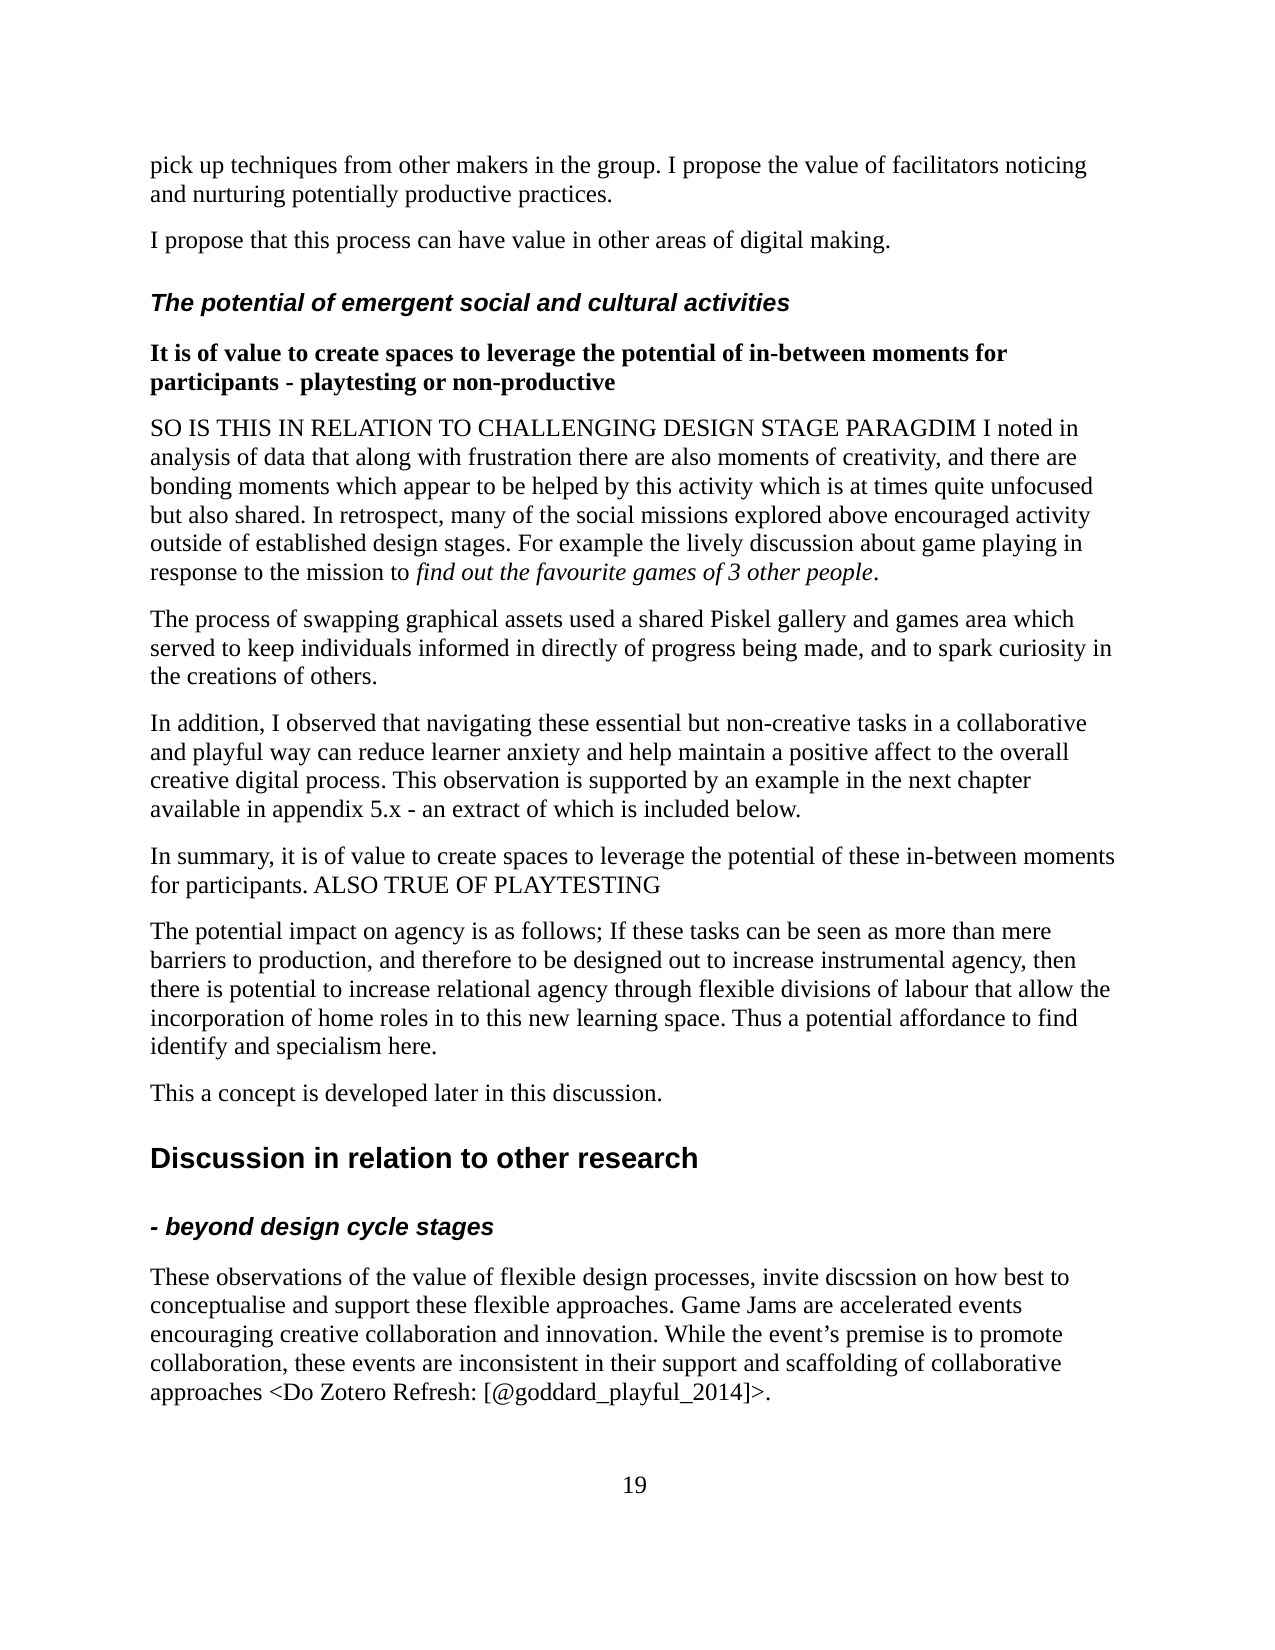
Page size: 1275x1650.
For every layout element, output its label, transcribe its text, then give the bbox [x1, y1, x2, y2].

text These observations of the value of flexible design processes, invite discssion on how best to conceptualise and support these flexible approaches. Game Jams are accelerated events encouraging creative collaboration and innovation. While the event’s premise is to promote collaboration, these events are inconsistent in their support and scaffolding of collaborative approaches <Do Zotero Refresh: [@goddard_playful_2014]>. [150, 1262, 1125, 1406]
text This a concept is developed later in this discussion. [150, 1078, 1125, 1107]
text In summary, it is of value to create spaces to leverage the potential of these in-between moments for participants. ALSO TRUE OF PLAYTESTING [150, 841, 1125, 898]
text I propose that this process can have value in other areas of digital making. [150, 225, 1125, 254]
text It is of value to create spaces to leverage the potential of in-between moments for participants - playtesting or non-productive [150, 338, 1125, 396]
subtitle - beyond design cycle stages [150, 1212, 1125, 1240]
text The process of swapping graphical assets used a shared Piskel gallery and games area which served to keep individuals informed in directly of progress being made, and to spark curiosity in the creations of others. [150, 604, 1125, 690]
text SO IS THIS IN RELATION TO CHALLENGING DESIGN STAGE PARAGDIM I noted in analysis of data that along with frustration there are also moments of creativity, and there are bonding moments which appear to be helped by this activity which is at times quite unfocused but also shared. In retrospect, many of the social missions explored above encouraged activity outside of established design stages. For example the lively discussion about game playing in response to the mission to find out the favourite games of 3 other people. [150, 413, 1125, 586]
text In addition, I observed that navigating these essential but non-creative tasks in a collaborative and playful way can reduce learner anxiety and help maintain a positive affect to the overall creative digital process. This observation is supported by an example in the next chapter available in appendix 5.x - an extract of which is included below. [150, 708, 1125, 823]
subtitle Discussion in relation to other research [150, 1141, 1125, 1174]
text The potential impact on agency is as follows; If these tasks can be seen as more than mere barriers to production, and therefore to be designed out to increase instrumental agency, then there is potential to increase relational agency through flexible divisions of labour that allow the incorporation of home roles in to this new learning space. Thus a potential affordance to find identify and specialism here. [150, 916, 1125, 1060]
subtitle The potential of emergent social and cultural activities [150, 288, 1125, 317]
text pick up techniques from other makers in the group. I propose the value of facilitators noticing and nurturing potentially productive practices. [150, 150, 1125, 207]
